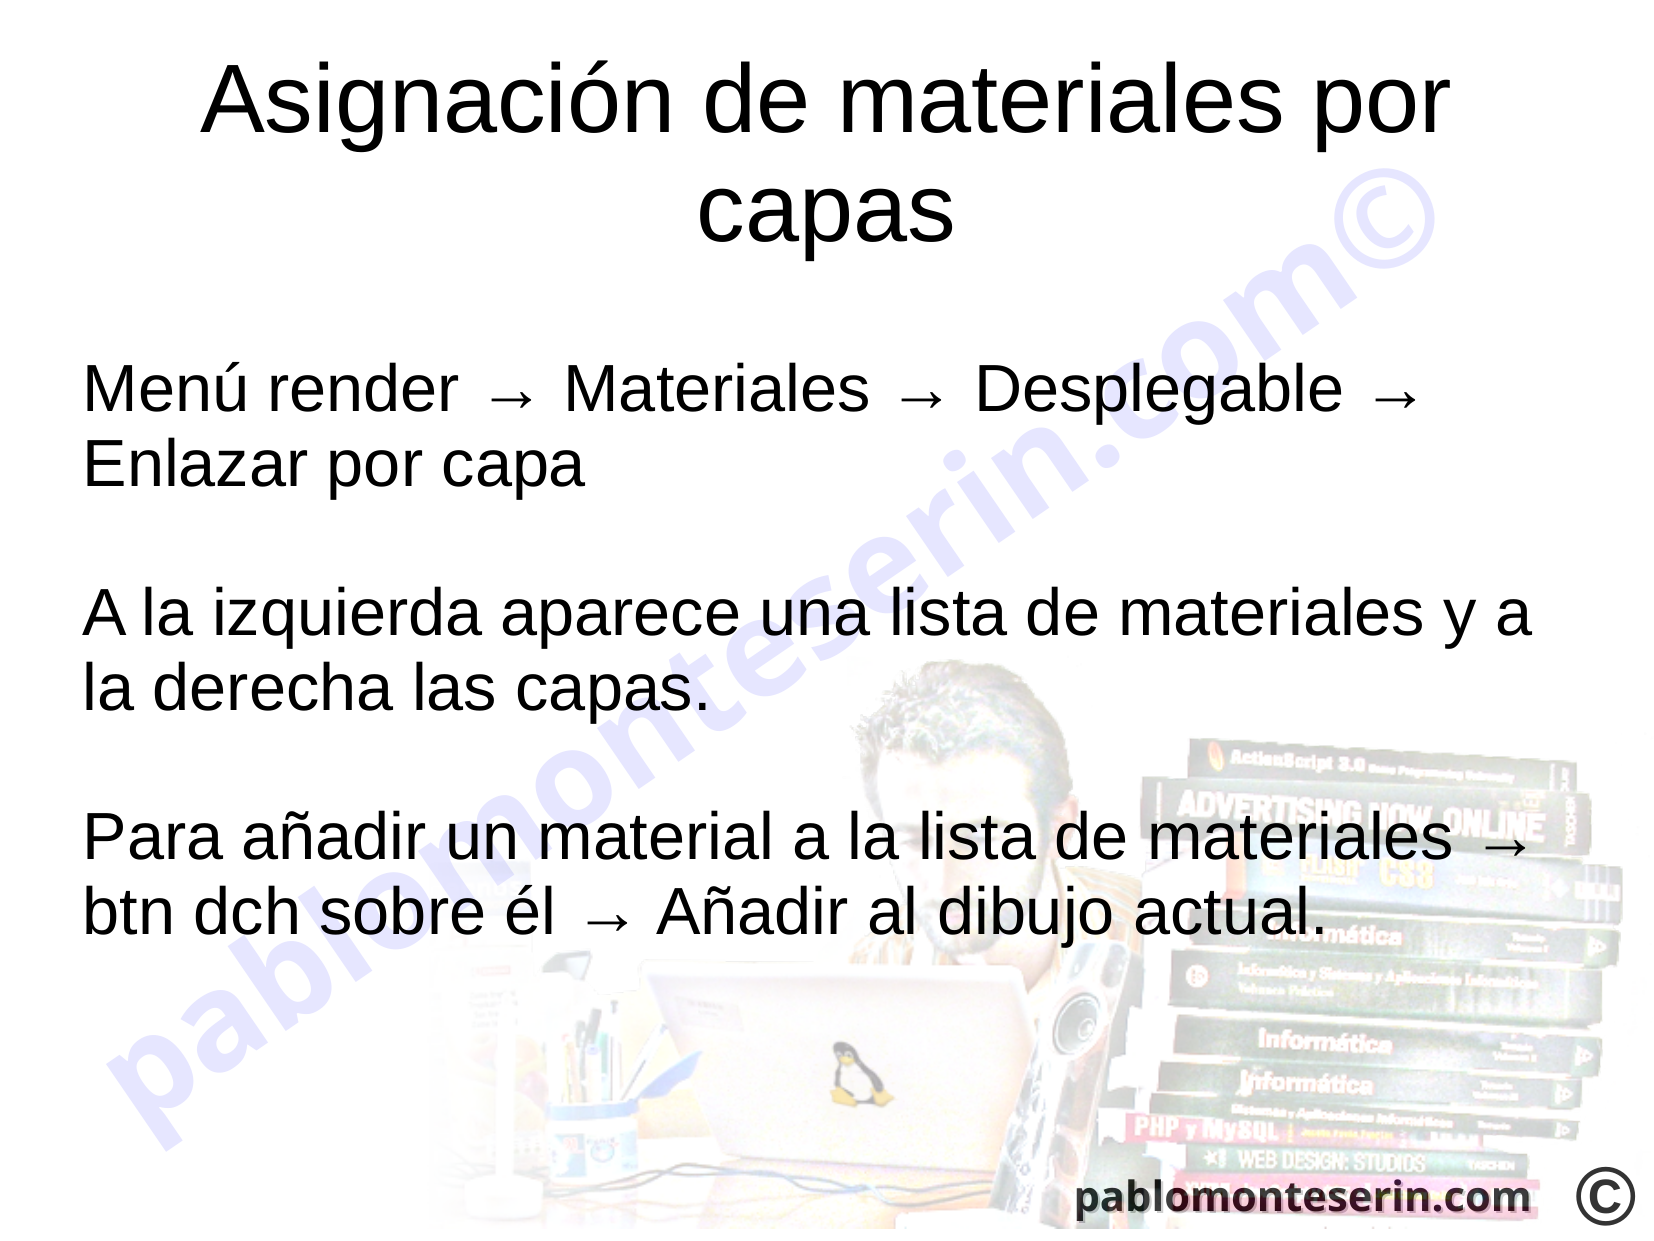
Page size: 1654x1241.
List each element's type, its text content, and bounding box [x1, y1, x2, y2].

picture [412, 640, 1654, 1229]
title Asignación de materiales por capas [82, 44, 1571, 262]
subtitle Menú render → Materiales → Desplegable → Enlazar por capa A la izquierda aparece una lista de materiales y a la derecha las capas. Para añadir un material a la lista de materiales → btn dch sobre él → Añadir al dibujo actual. [82, 290, 1571, 1010]
